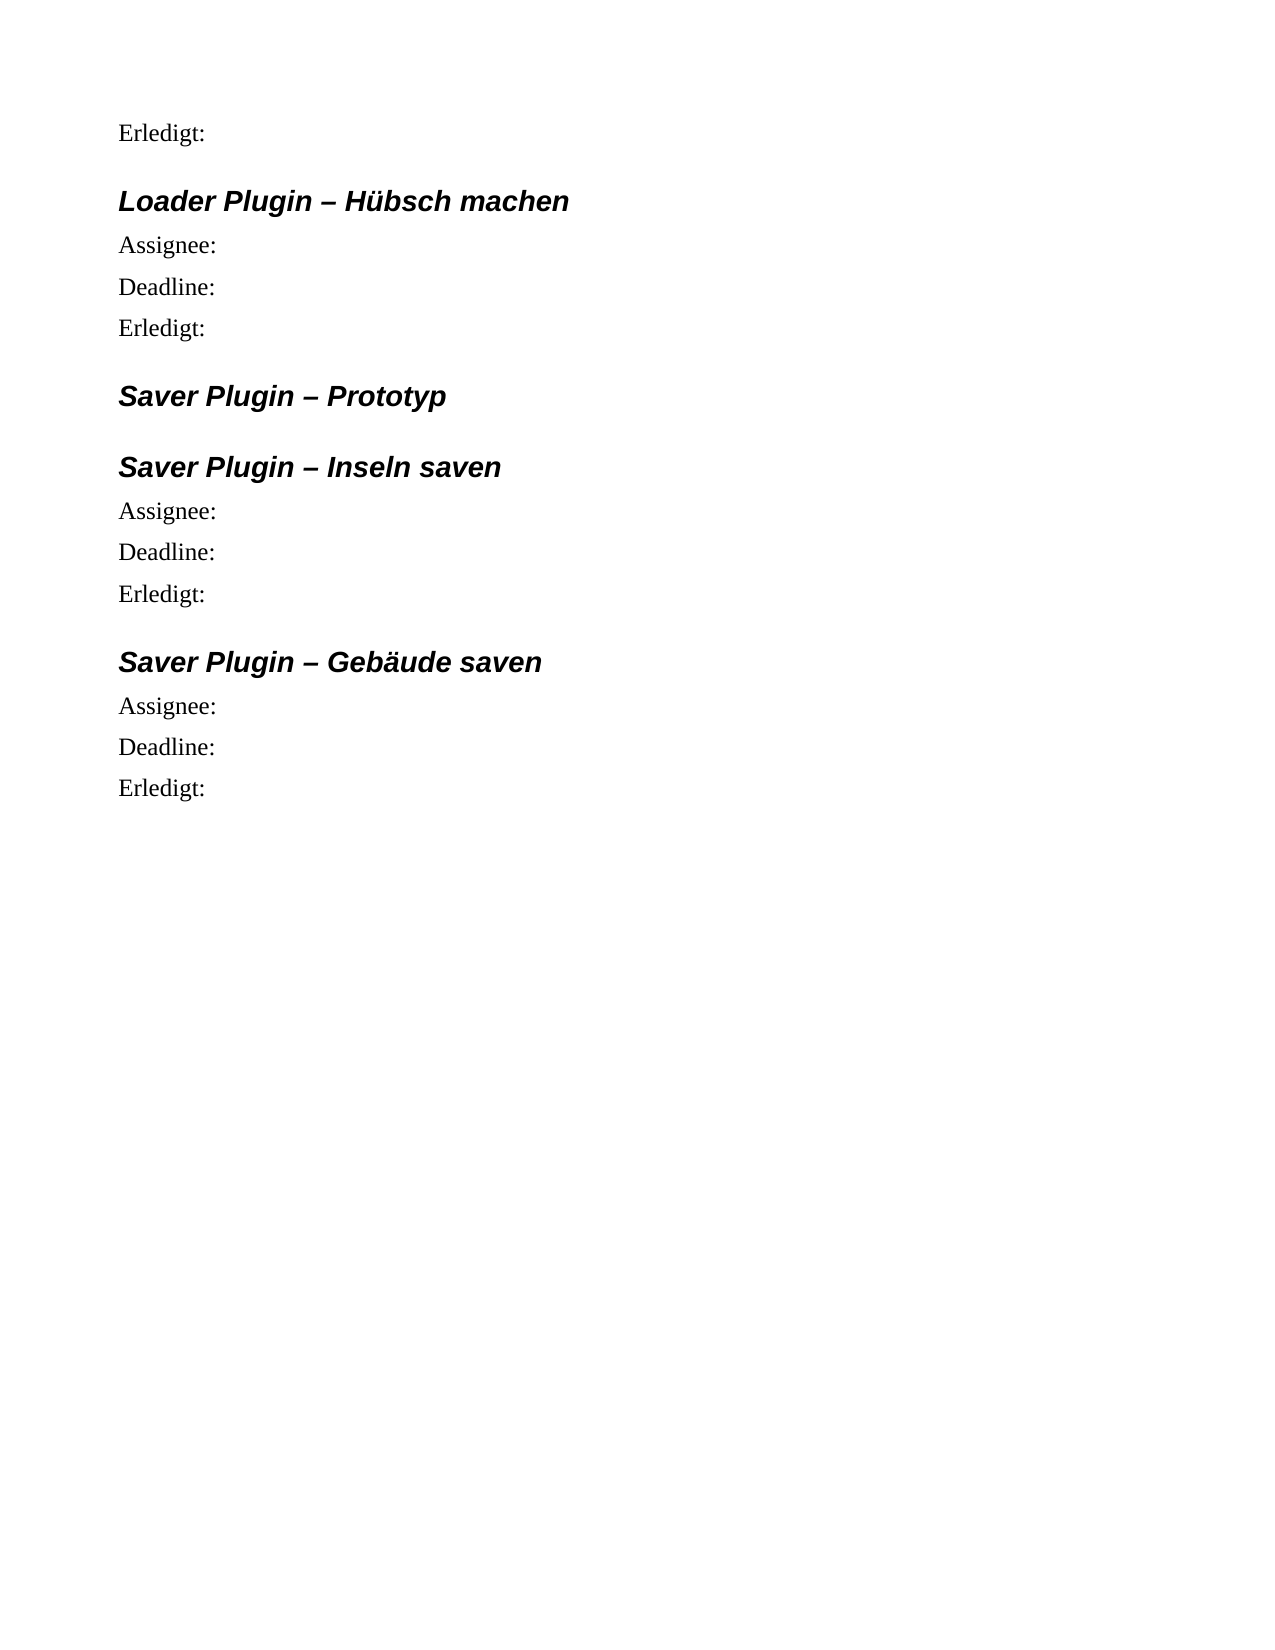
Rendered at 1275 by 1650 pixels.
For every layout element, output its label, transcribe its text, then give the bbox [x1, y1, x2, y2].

text Erledigt: [118, 579, 1157, 607]
subtitle Saver Plugin – Gebäude saven [118, 645, 1157, 678]
text Erledigt: [118, 773, 1157, 802]
text Erledigt: [118, 118, 1157, 147]
subtitle Saver Plugin – Inseln saven [118, 450, 1157, 484]
text Deadline: [118, 272, 1157, 300]
subtitle Loader Plugin – Hübsch machen [118, 184, 1157, 218]
subtitle Saver Plugin – Prototyp [118, 379, 1157, 413]
text Erledigt: [118, 313, 1157, 342]
text Deadline: [118, 732, 1157, 761]
text Assignee: [118, 230, 1157, 259]
text Deadline: [118, 537, 1157, 566]
text Assignee: [118, 691, 1157, 720]
text Assignee: [118, 496, 1157, 525]
